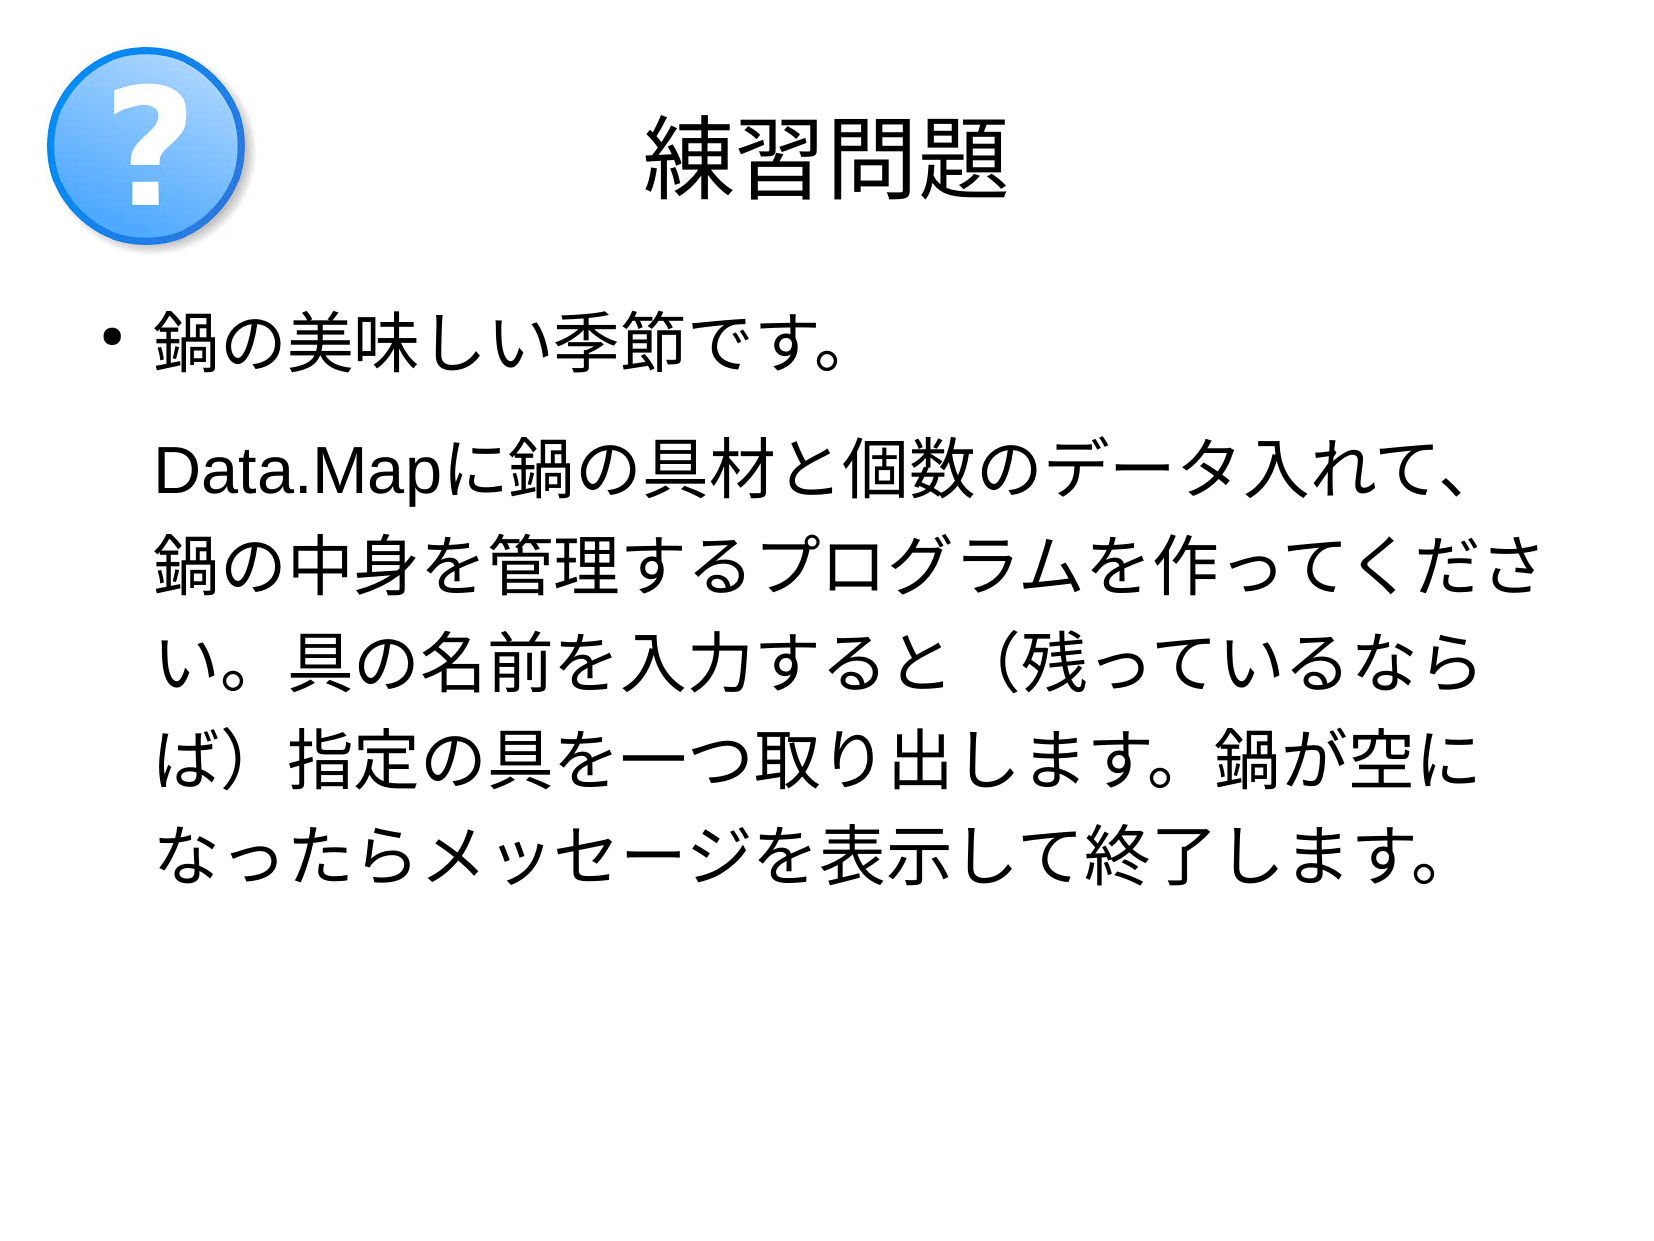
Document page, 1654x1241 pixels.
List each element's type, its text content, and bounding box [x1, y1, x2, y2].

title 練習問題 [260, 49, 1571, 257]
picture [38, 35, 260, 257]
list 鍋の美味しい季節です。 Data.Mapに鍋の具材と個数のデータ入れて、鍋の中身を管理するプログラムを作ってください。具の名前を入力すると（残っているならば）指定の具を一つ取り出します。鍋が空になったらメッセージを表示して終了します。 [82, 290, 1571, 1010]
